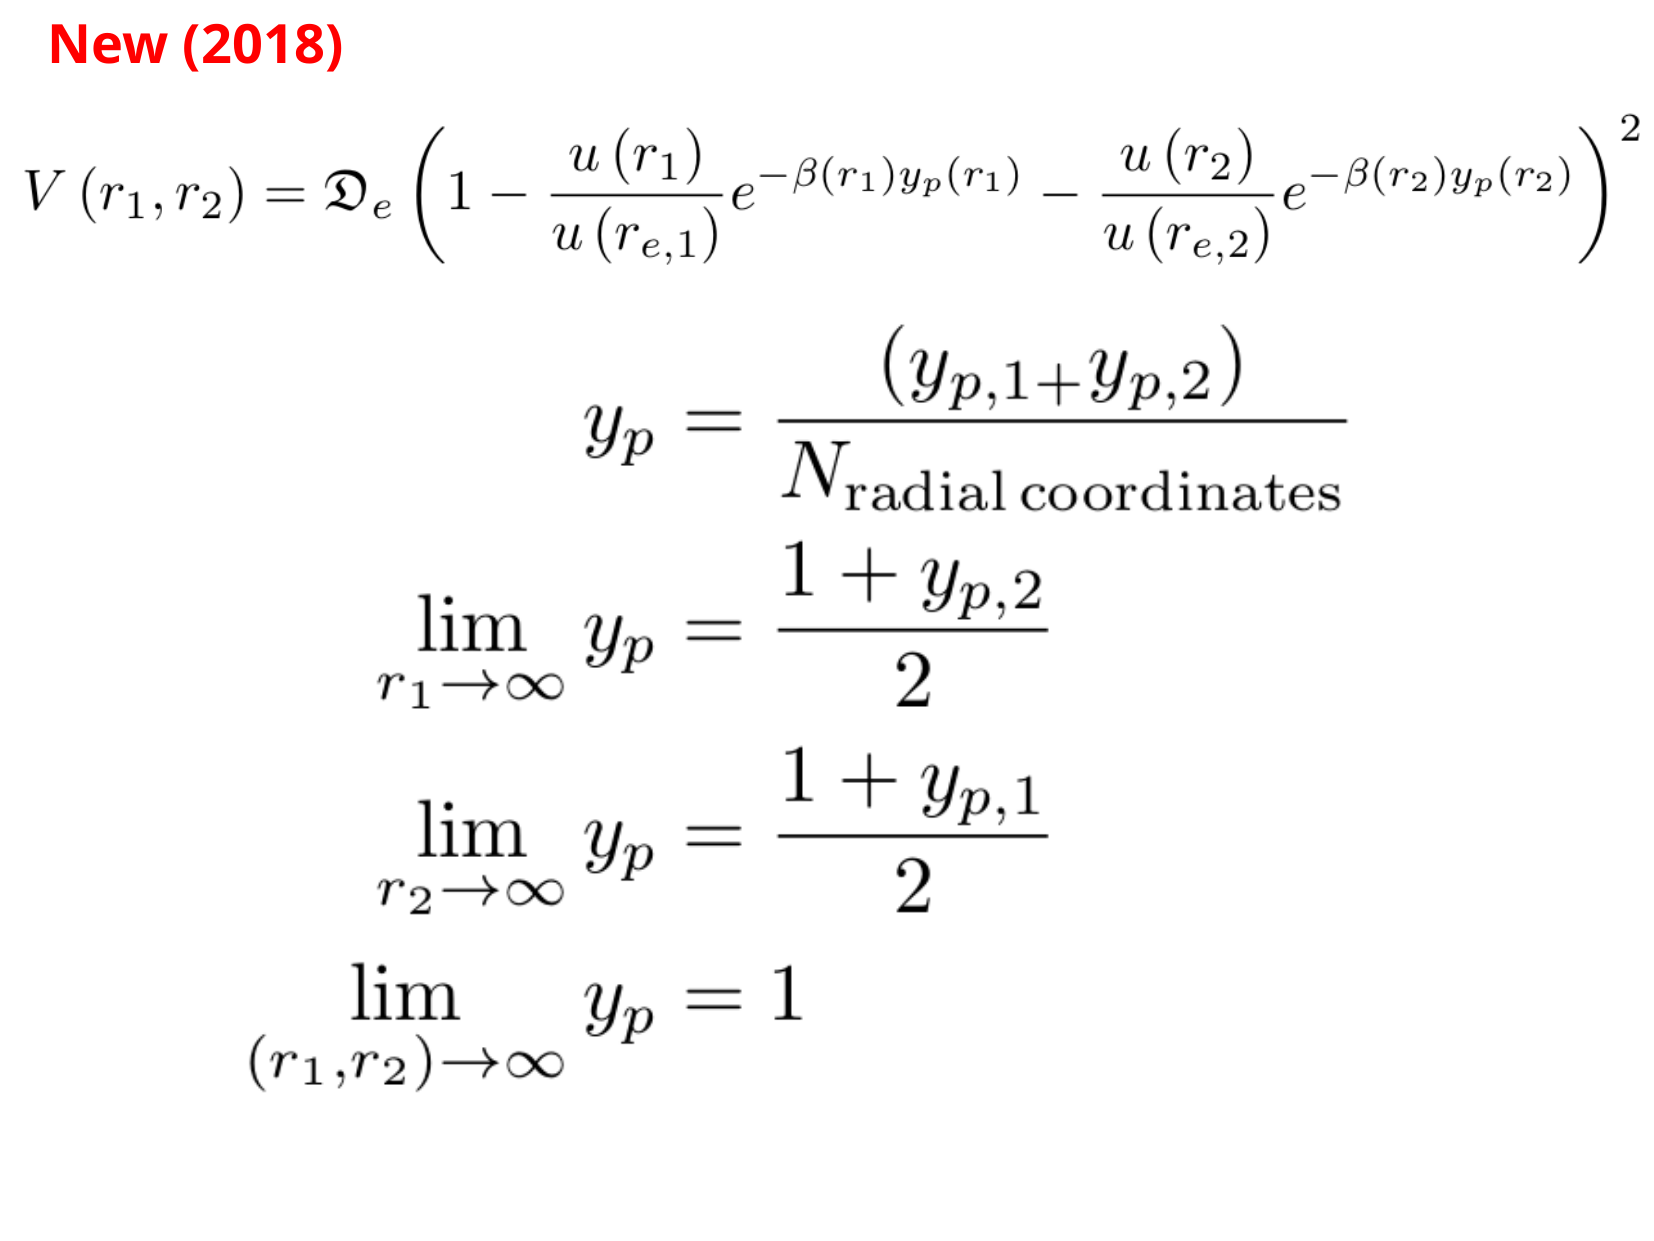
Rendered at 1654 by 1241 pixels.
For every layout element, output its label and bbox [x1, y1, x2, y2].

picture [222, 314, 1381, 1122]
title [0, 0, 1654, 93]
picture [0, 93, 1654, 279]
